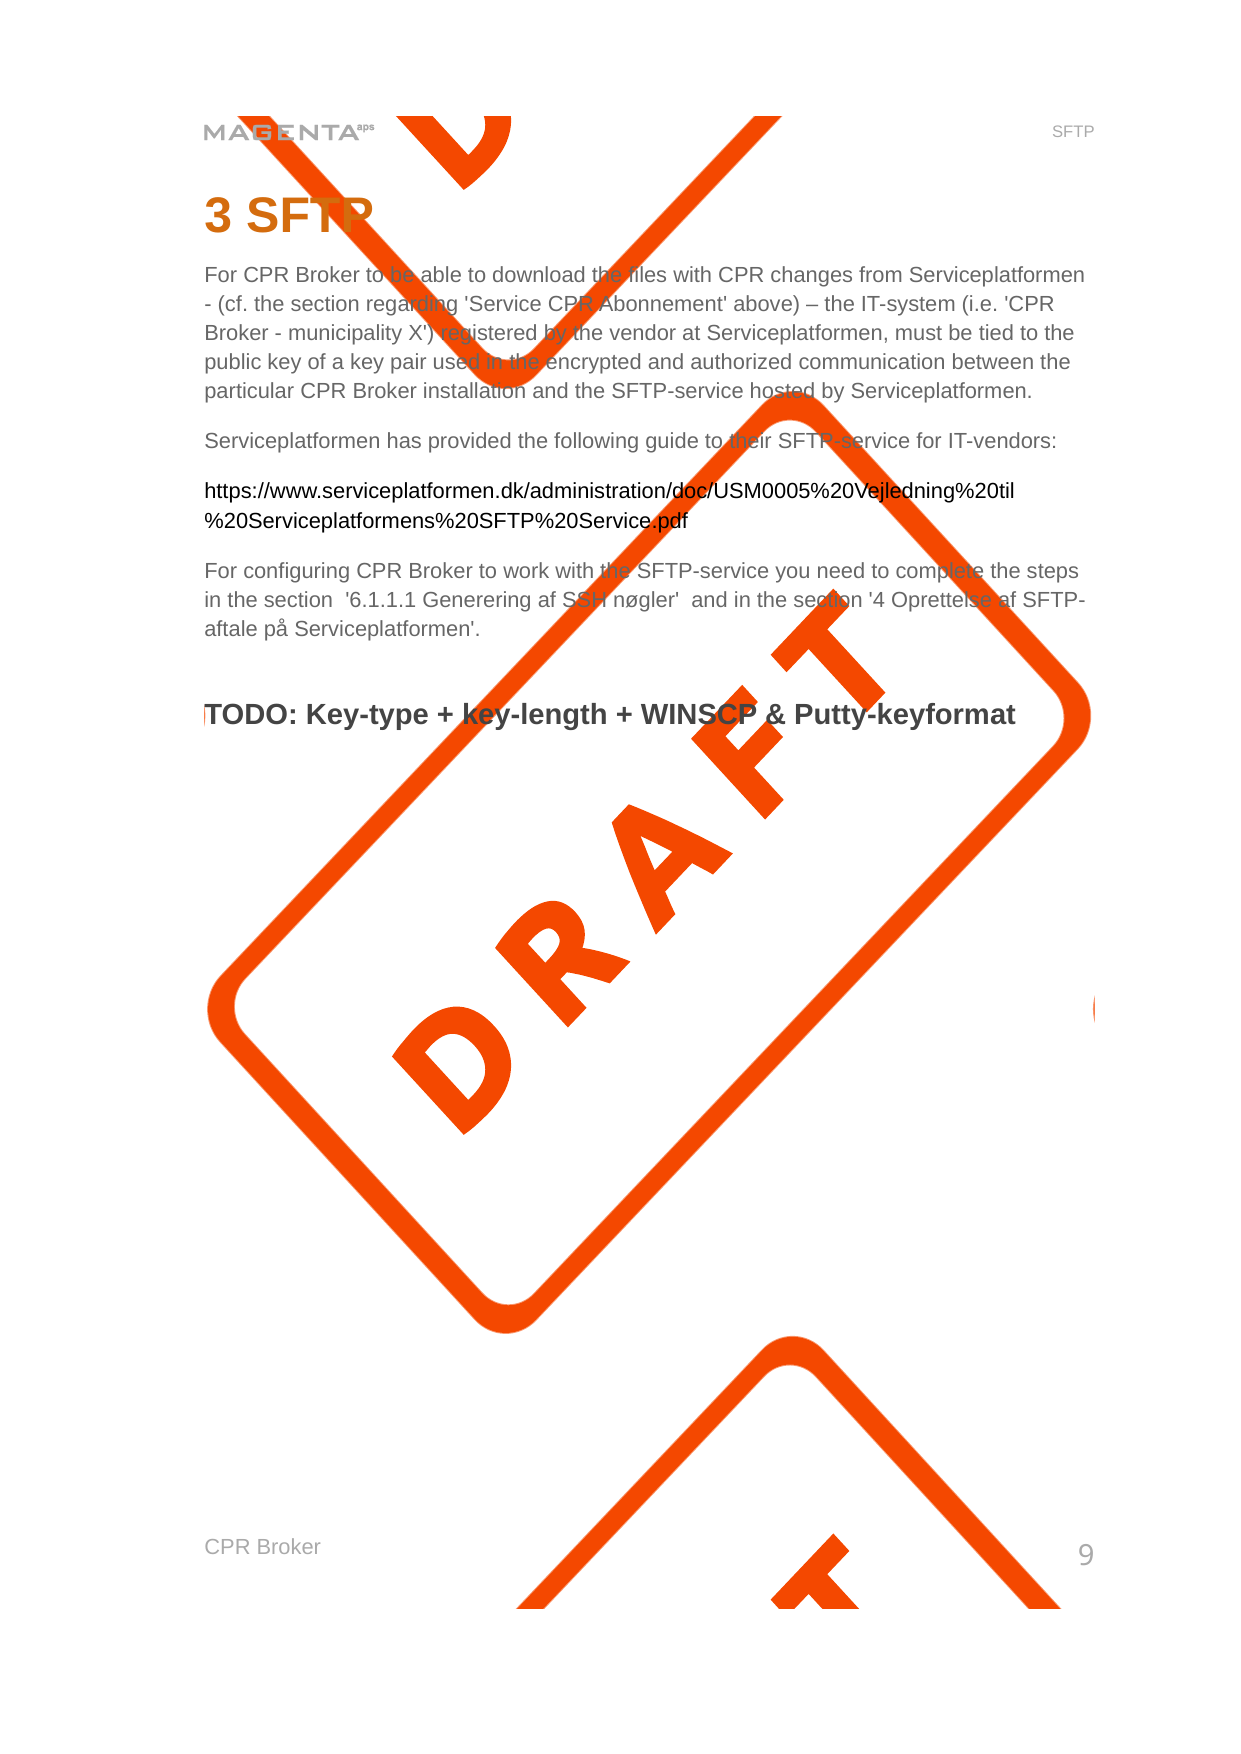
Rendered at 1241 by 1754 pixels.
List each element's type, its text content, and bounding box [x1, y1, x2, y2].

text For configuring CPR Broker to work with the SFTP-service you need to complete the steps in the section '6.1.1.1 Generering af SSH nøgler' and in the section '4 Oprettelse af SFTP-aftale på Serviceplatformen'. [204, 555, 1094, 642]
subtitle TODO: Key-type + key-length + WINSCP & Putty-keyformat [204, 678, 1094, 736]
text https://www.serviceplatformen.dk/administration/doc/USM0005%20Vejledning%20til%20Serviceplatformens%20SFTP%20Service.pdf [204, 476, 1094, 534]
subtitle SFTP [204, 186, 1094, 244]
text For CPR Broker to be able to download the files with CPR changes from Serviceplatformen - (cf. the section regarding 'Service CPR Abonnement' above) – the IT-system (i.e. 'CPR Broker - municipality X') registered by the vendor at Serviceplatformen, must be tied to the public key of a key pair used in the encrypted and authorized communication between the particular CPR Broker installation and the SFTP-service hosted by Serviceplatformen. [204, 259, 1094, 405]
text Serviceplatformen has provided the following guide to their SFTP-service for IT-vendors: [204, 426, 1094, 455]
